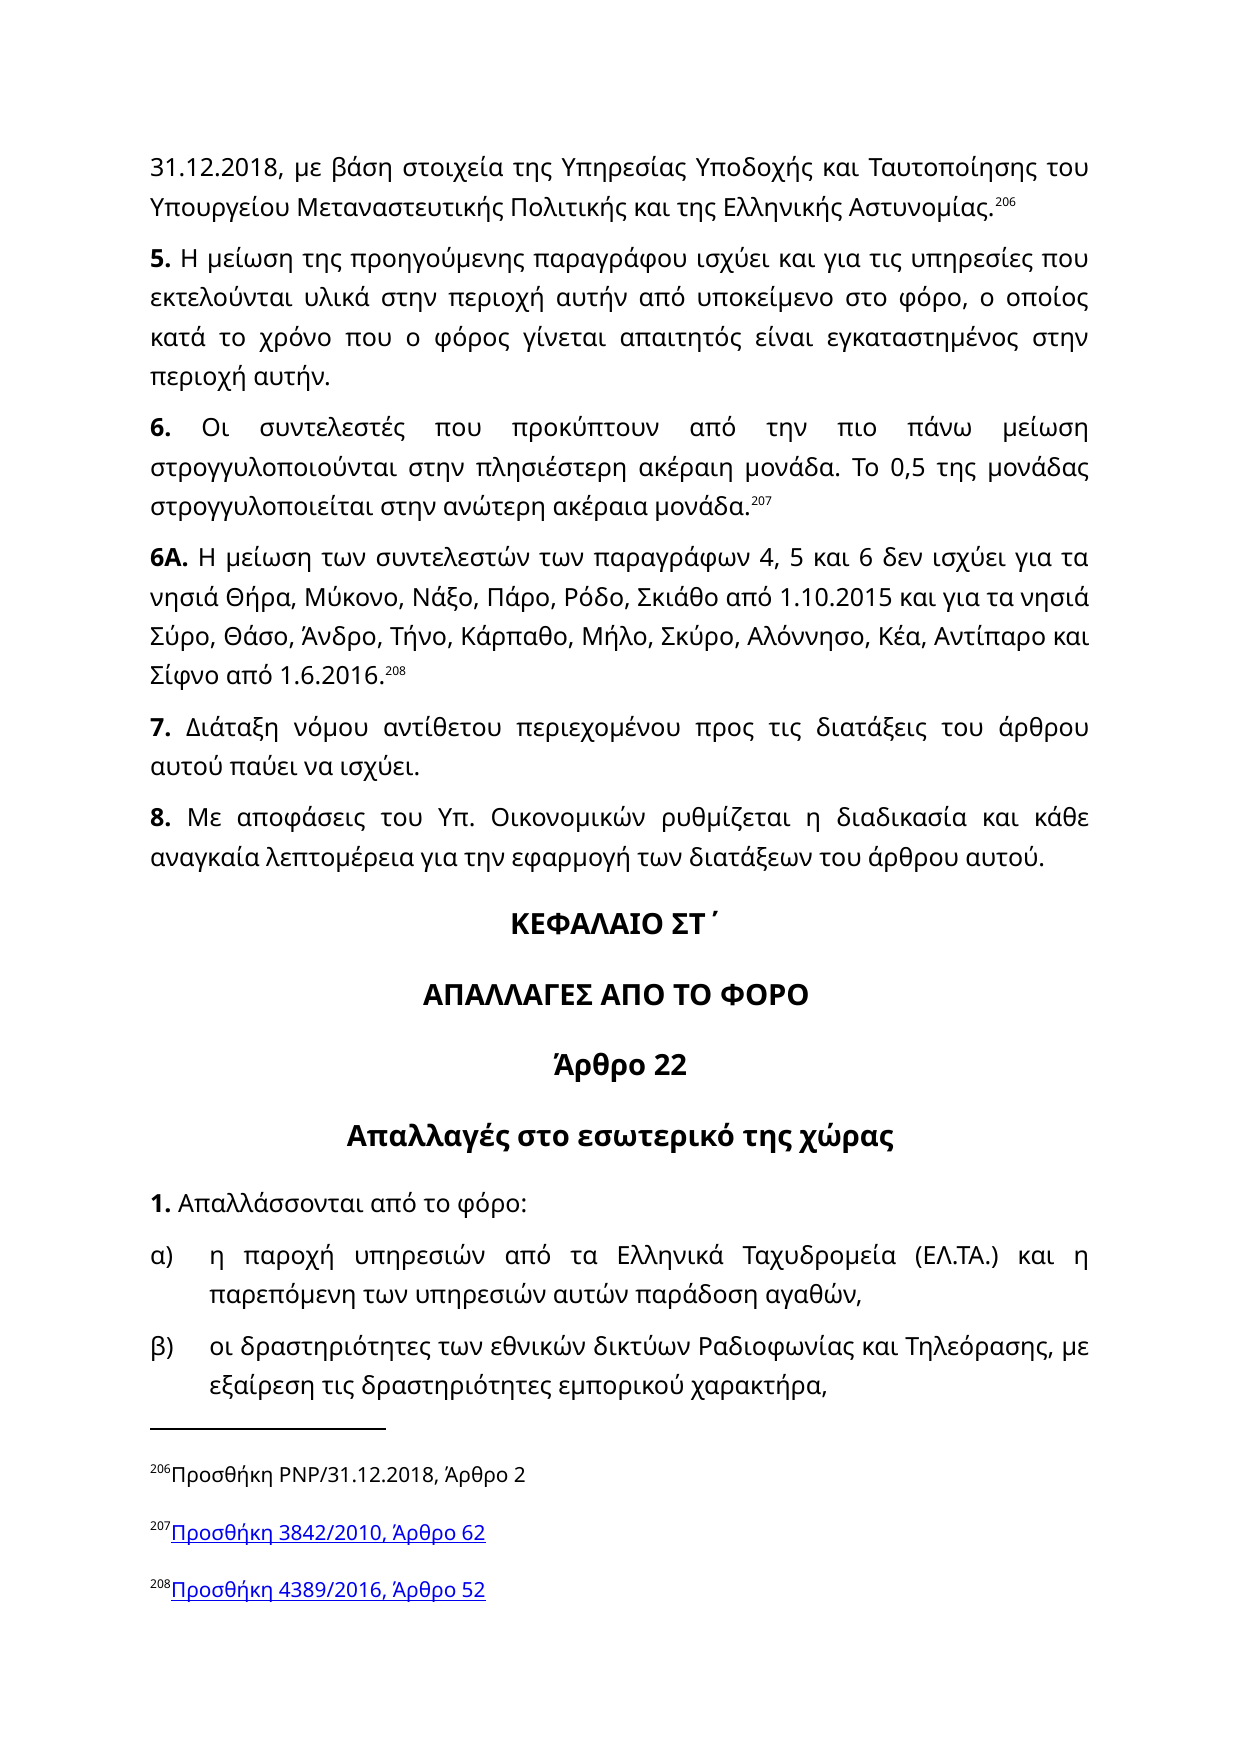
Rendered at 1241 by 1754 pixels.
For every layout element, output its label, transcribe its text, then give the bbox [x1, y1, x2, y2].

text 6. Οι συντελεστές που προκύπτουν από την πιο πάνω μείωση στρογγυλοποιούνται στην πλησιέστερη ακέραιη μονάδα. Το 0,5 της μονάδας στρογγυλοποιείται στην ανώτερη ακέραια μονάδα. [150, 410, 1090, 522]
text 6Α. Η μείωση των συντελεστών των παραγράφων 4, 5 και 6 δεν ισχύει για τα νησιά Θήρα, Μύκονο, Νάξο, Πάρο, Ρόδο, Σκιάθο από 1.10.2015 και για τα νησιά Σύρο, Θάσο, Άνδρο, Τήνο, Κάρπαθο, Μήλο, Σκύρο, Αλόννησο, Κέα, Αντίπαρο και Σίφνο από 1.6.2016. [150, 540, 1090, 692]
list α) η παροχή υπηρεσιών από τα Ελληνικά Ταχυδρομεία (ΕΛ.ΤΑ.) και η παρεπόμενη των υπηρεσιών αυτών παράδοση αγαθών, [150, 1237, 1090, 1311]
text Προσθήκη 4389/2016, Άρθρο 52 [150, 1576, 1090, 1604]
text 31.12.2018, με βάση στοιχεία της Υπηρεσίας Υποδοχής και Ταυτοποίησης του Υπουργείου Μεταναστευτικής Πολιτικής και της Ελληνικής Αστυνομίας. [150, 150, 1090, 223]
text Προσθήκη 3842/2010, Άρθρο 62 [150, 1518, 1090, 1546]
text 8. Με αποφάσεις του Υπ. Οικονομικών ρυθμίζεται η διαδικασία και κάθε αναγκαία λεπτομέρεια για την εφαρμογή των διατάξεων του άρθρου αυτού. [150, 800, 1090, 873]
subtitle ΚΕΦΑΛΑΙΟ ΣΤ΄ [150, 903, 1090, 943]
subtitle ΑΠΑΛΛΑΓΕΣ ΑΠΟ ΤΟ ΦΟΡΟ [150, 974, 1090, 1014]
text 5. Η μείωση της προηγούμενης παραγράφου ισχύει και για τις υπηρεσίες που εκτελούνται υλικά στην περιοχή αυτήν από υποκείμενο στο φόρο, ο οποίος κατά το χρόνο που ο φόρος γίνεται απαιτητός είναι εγκαταστημένος στην περιοχή αυτήν. [150, 241, 1090, 392]
text 1. Απαλλάσσονται από το φόρο: [150, 1186, 1090, 1220]
subtitle Απαλλαγές στο εσωτερικό της χώρας [150, 1115, 1090, 1155]
list β) οι δραστηριότητες των εθνικών δικτύων Ραδιοφωνίας και Τηλεόρασης, με εξαίρεση τις δραστηριότητες εμπορικού χαρακτήρα, [150, 1328, 1090, 1402]
subtitle Άρθρο 22 [150, 1044, 1090, 1084]
text 7. Διάταξη νόμου αντίθετου περιεχομένου προς τις διατάξεις του άρθρου αυτού παύει να ισχύει. [150, 709, 1090, 782]
text Προσθήκη PNP/31.12.2018, Άρθρο 2 [150, 1460, 1090, 1489]
